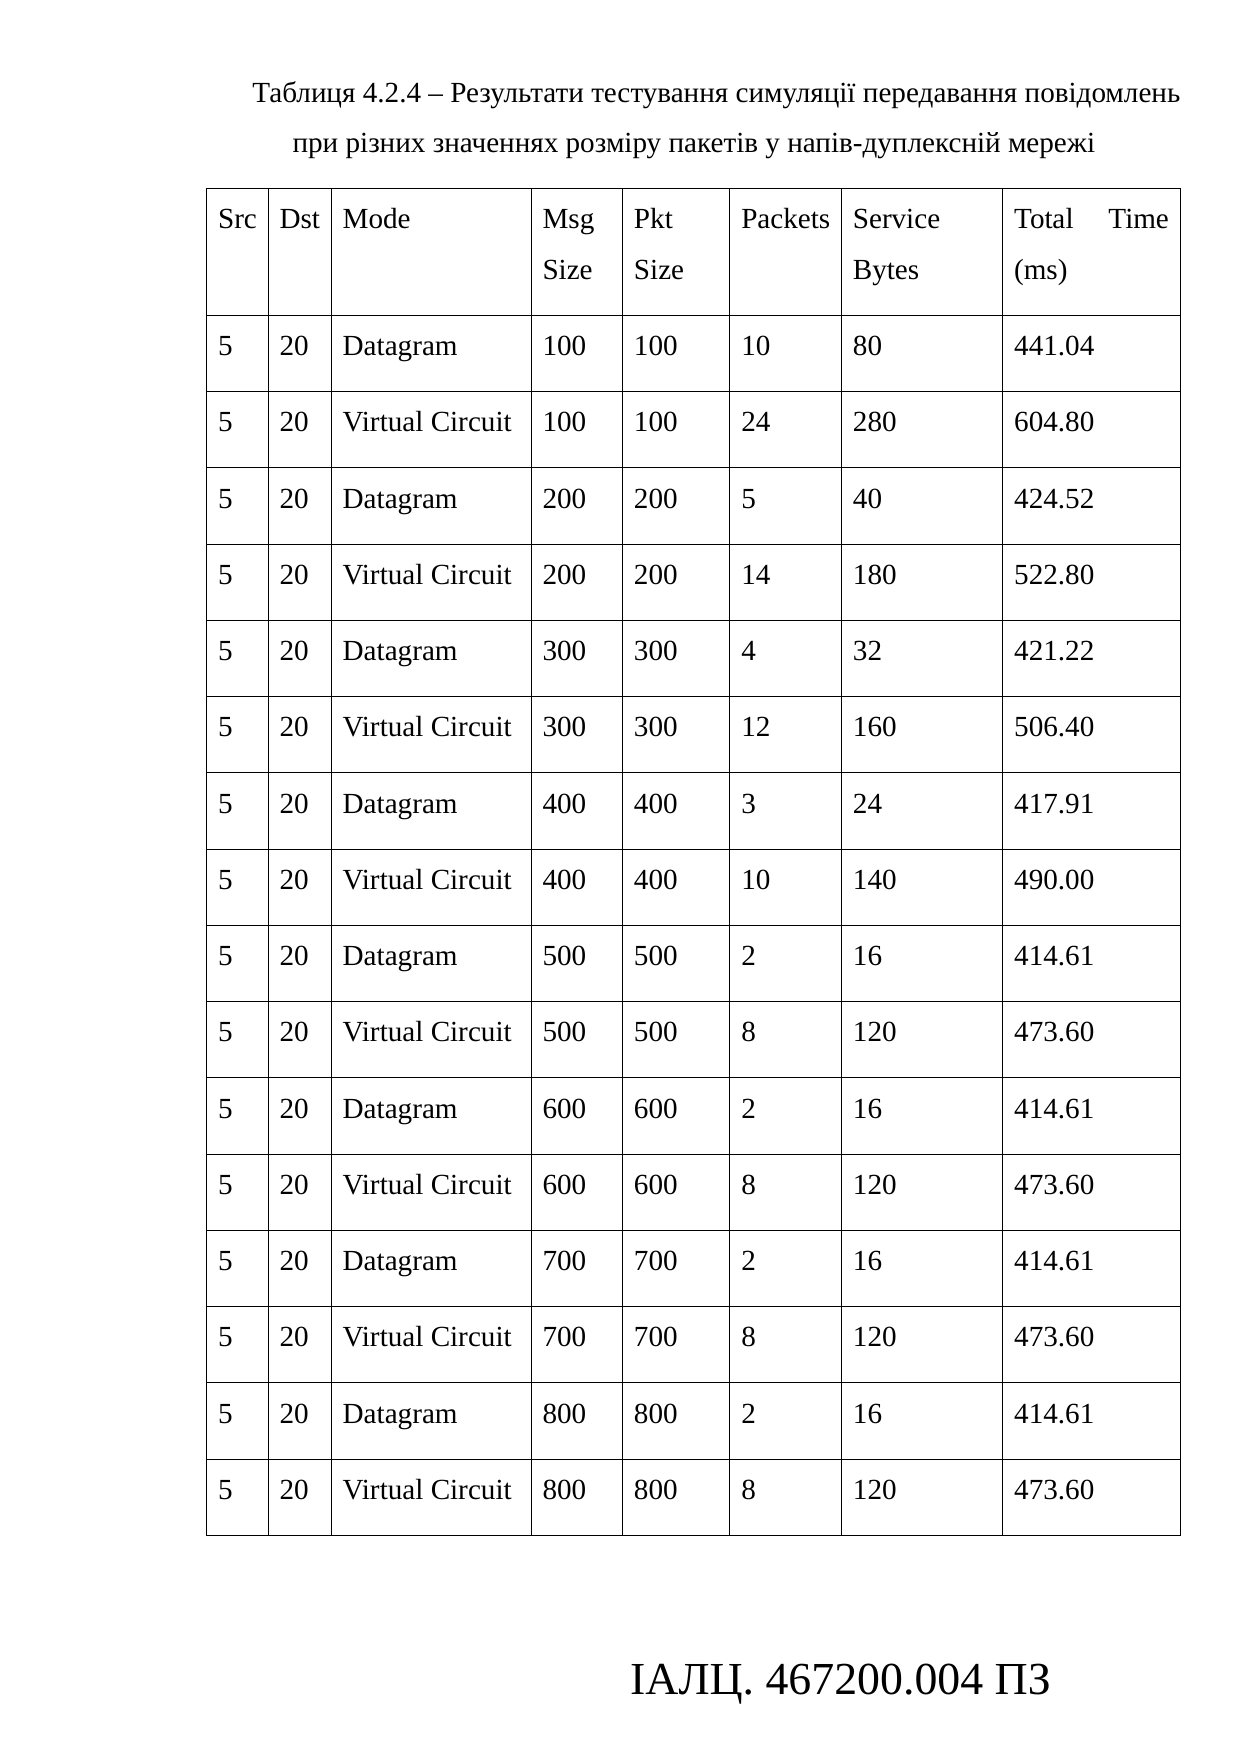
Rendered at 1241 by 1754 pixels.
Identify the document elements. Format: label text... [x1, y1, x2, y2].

table_cell 700 [623, 1307, 729, 1382]
table_cell 600 [532, 1155, 622, 1230]
table_cell 100 [532, 316, 622, 391]
table_cell 400 [623, 773, 729, 848]
table_cell 20 [269, 1002, 331, 1077]
table_cell 160 [842, 697, 1002, 772]
table_cell 5 [207, 1231, 268, 1306]
table_cell 10 [730, 316, 841, 391]
table_cell 506.40 [1003, 697, 1180, 772]
table_cell 600 [623, 1078, 729, 1153]
table_header Src [207, 189, 268, 315]
table_cell 414.61 [1003, 1231, 1180, 1306]
table_cell 20 [269, 1307, 331, 1382]
table_cell 20 [269, 316, 331, 391]
table_cell 12 [730, 697, 841, 772]
table_cell 20 [269, 392, 331, 467]
table_cell 140 [842, 850, 1002, 925]
table_cell 20 [269, 697, 331, 772]
table_cell 2 [730, 1383, 841, 1458]
table_cell 5 [207, 1155, 268, 1230]
table_cell 200 [532, 468, 622, 543]
table_header Pkt Size [623, 189, 729, 315]
table_cell 100 [623, 316, 729, 391]
table_cell 8 [730, 1307, 841, 1382]
table_cell Virtual Circuit [332, 697, 531, 772]
table_cell 600 [532, 1078, 622, 1153]
table_cell 300 [532, 697, 622, 772]
table_cell 120 [842, 1002, 1002, 1077]
table_cell 500 [532, 1002, 622, 1077]
table_cell Virtual Circuit [332, 545, 531, 620]
table_cell 4 [730, 621, 841, 696]
table_cell 80 [842, 316, 1002, 391]
table_cell 16 [842, 1078, 1002, 1153]
table_cell 5 [207, 1002, 268, 1077]
table_cell 200 [532, 545, 622, 620]
table_cell 604.80 [1003, 392, 1180, 467]
table_cell 5 [207, 1383, 268, 1458]
table_cell 522.80 [1003, 545, 1180, 620]
table_cell 490.00 [1003, 850, 1180, 925]
table_cell Datagram [332, 468, 531, 543]
table_cell 800 [532, 1383, 622, 1458]
table_cell 200 [623, 545, 729, 620]
table_cell Virtual Circuit [332, 1155, 531, 1230]
table_cell Virtual Circuit [332, 1460, 531, 1535]
table_cell 473.60 [1003, 1460, 1180, 1535]
table_cell Datagram [332, 1078, 531, 1153]
table_cell 5 [207, 1460, 268, 1535]
table_cell Datagram [332, 926, 531, 1001]
table_cell 3 [730, 773, 841, 848]
table_cell 20 [269, 850, 331, 925]
text Таблиця 4.2.4 – Результати тестування симуляції передавання повідомлень при різних значеннях розміру пакетів у напів-дуплексній мережі [207, 75, 1181, 159]
table_header Dst [269, 189, 331, 315]
table_cell 5 [207, 392, 268, 467]
table_cell 5 [207, 545, 268, 620]
table_cell 100 [532, 392, 622, 467]
table_cell 700 [532, 1231, 622, 1306]
table_cell Virtual Circuit [332, 850, 531, 925]
table_cell 473.60 [1003, 1307, 1180, 1382]
table_cell 473.60 [1003, 1002, 1180, 1077]
table_cell 5 [207, 773, 268, 848]
table_cell 24 [842, 773, 1002, 848]
table_cell 5 [730, 468, 841, 543]
table_header Packets [730, 189, 841, 315]
table_cell 500 [623, 1002, 729, 1077]
table_cell 24 [730, 392, 841, 467]
table_cell Datagram [332, 1231, 531, 1306]
table_cell 421.22 [1003, 621, 1180, 696]
table_cell 473.60 [1003, 1155, 1180, 1230]
table_cell 700 [532, 1307, 622, 1382]
table_cell 700 [623, 1231, 729, 1306]
table_cell Virtual Circuit [332, 1307, 531, 1382]
table_cell 5 [207, 926, 268, 1001]
table_cell 400 [623, 850, 729, 925]
table_cell 5 [207, 1078, 268, 1153]
table_cell 414.61 [1003, 1383, 1180, 1458]
table_cell 120 [842, 1307, 1002, 1382]
table_cell 8 [730, 1460, 841, 1535]
table_cell 414.61 [1003, 926, 1180, 1001]
table_cell Datagram [332, 621, 531, 696]
table_cell 16 [842, 926, 1002, 1001]
table_cell 400 [532, 850, 622, 925]
table_cell 300 [623, 621, 729, 696]
table_cell 500 [623, 926, 729, 1001]
table_cell Virtual Circuit [332, 392, 531, 467]
table_cell 5 [207, 468, 268, 543]
table_cell 10 [730, 850, 841, 925]
table_cell 40 [842, 468, 1002, 543]
table_cell 5 [207, 316, 268, 391]
table_cell 800 [623, 1383, 729, 1458]
table_cell 5 [207, 850, 268, 925]
table_cell 20 [269, 468, 331, 543]
table_cell 417.91 [1003, 773, 1180, 848]
table_cell 8 [730, 1155, 841, 1230]
table_header Mode [332, 189, 531, 315]
table_cell 800 [623, 1460, 729, 1535]
table_cell Datagram [332, 316, 531, 391]
table_cell 2 [730, 1231, 841, 1306]
table_cell 120 [842, 1460, 1002, 1535]
table_cell 16 [842, 1231, 1002, 1306]
table_cell 20 [269, 1155, 331, 1230]
table_cell 180 [842, 545, 1002, 620]
table_cell 500 [532, 926, 622, 1001]
table_cell 120 [842, 1155, 1002, 1230]
table_cell 8 [730, 1002, 841, 1077]
table_cell 20 [269, 926, 331, 1001]
table_cell 300 [532, 621, 622, 696]
table_cell 424.52 [1003, 468, 1180, 543]
table_cell 20 [269, 1078, 331, 1153]
table_cell 20 [269, 1231, 331, 1306]
table_cell 280 [842, 392, 1002, 467]
table_cell Datagram [332, 1383, 531, 1458]
table_cell 600 [623, 1155, 729, 1230]
table_cell 800 [532, 1460, 622, 1535]
table_cell 441.04 [1003, 316, 1180, 391]
table_cell 2 [730, 926, 841, 1001]
table_cell 14 [730, 545, 841, 620]
table_cell 5 [207, 621, 268, 696]
table_cell 20 [269, 773, 331, 848]
table_cell 400 [532, 773, 622, 848]
table_cell 5 [207, 697, 268, 772]
table_cell 2 [730, 1078, 841, 1153]
table_header Total Time (ms) [1003, 189, 1180, 315]
table_cell 100 [623, 392, 729, 467]
table_cell 20 [269, 545, 331, 620]
table_cell 20 [269, 621, 331, 696]
table_cell Datagram [332, 773, 531, 848]
table_header Service Bytes [842, 189, 1002, 315]
table_cell 5 [207, 1307, 268, 1382]
table_header Msg Size [532, 189, 622, 315]
table_cell 16 [842, 1383, 1002, 1458]
table_cell 20 [269, 1460, 331, 1535]
table_cell 414.61 [1003, 1078, 1180, 1153]
table_cell Virtual Circuit [332, 1002, 531, 1077]
table_cell 300 [623, 697, 729, 772]
table_cell 32 [842, 621, 1002, 696]
table_cell 200 [623, 468, 729, 543]
table_cell 20 [269, 1383, 331, 1458]
